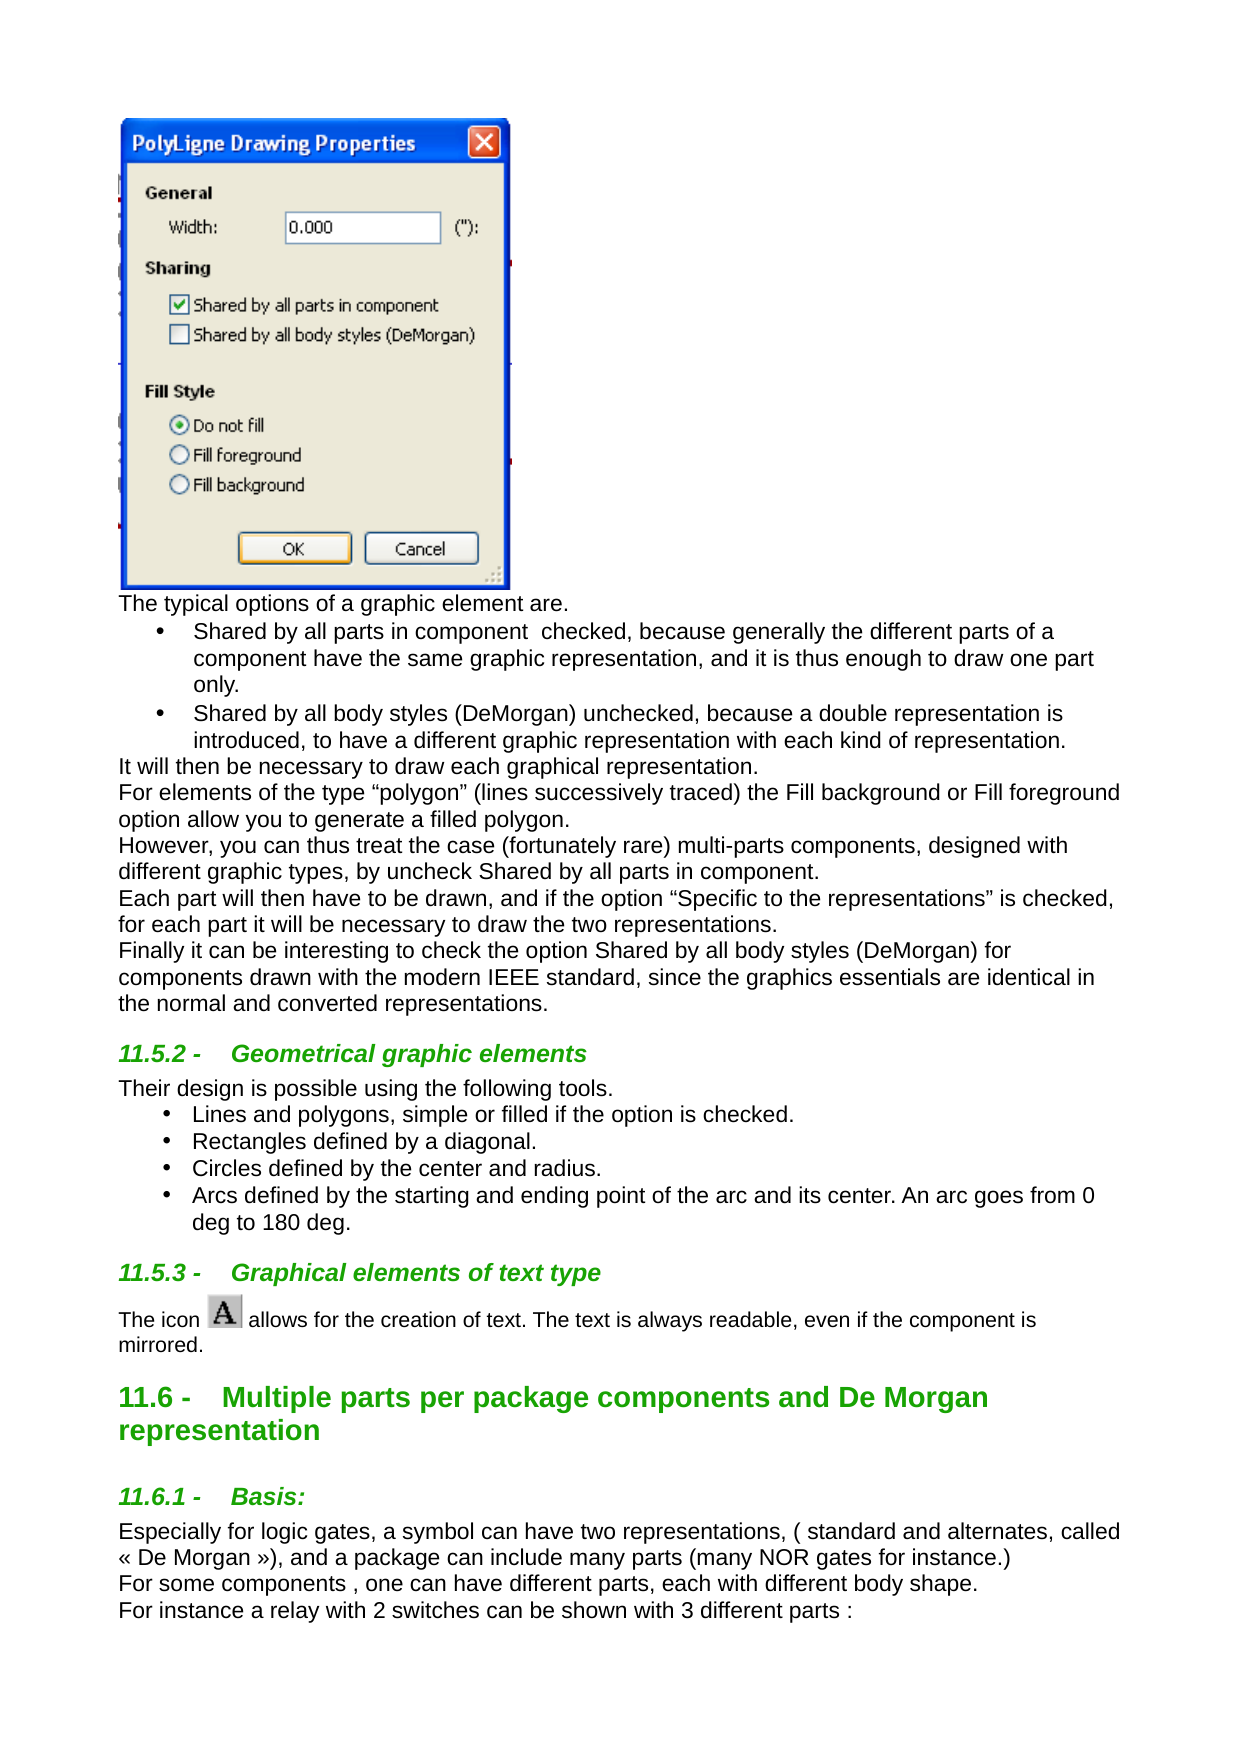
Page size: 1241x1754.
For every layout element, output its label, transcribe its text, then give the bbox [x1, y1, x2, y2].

text The icon allows for the creation of text. The text is always readable, even if the component is mirrored. [118, 1293, 1122, 1357]
text For elements of the type “polygon” (lines successively traced) the Fill background or Fill foreground option allow you to generate a filled polygon. [118, 779, 1122, 832]
text Each part will then have to be drawn, and if the option “Specific to the representations” is checked, for each part it will be necessary to draw the two representations. [118, 885, 1122, 937]
text Their design is possible using the following tools. [118, 1075, 1122, 1101]
text For instance a relay with 2 switches can be shown with 3 different parts : [118, 1597, 1122, 1623]
text The typical options of a graphic element are. [118, 590, 1122, 616]
text Finally it can be interesting to check the option Shared by all body styles (DeMorgan) for components drawn with the modern IEEE standard, since the graphics essentials are identical in the normal and converted representations. [118, 937, 1122, 1016]
list Rectangles defined by a diagonal. [162, 1128, 1122, 1155]
list Arcs defined by the starting and ending point of the arc and its center. An arc goes from 0 deg to 180 deg. [162, 1182, 1122, 1235]
list Lines and polygons, simple or filled if the option is checked. [162, 1101, 1122, 1128]
text It will then be necessary to draw each graphical representation. [118, 753, 1122, 779]
text However, you can thus treat the case (fortunately rare) multi-parts components, designed with different graphic types, by uncheck Shared by all parts in component. [118, 832, 1122, 885]
subtitle Basis: [118, 1482, 1122, 1511]
text Especially for logic gates, a symbol can have two representations, ( standard and alternates, called « De Morgan »), and a package can include many parts (many NOR gates for instance.) [118, 1518, 1122, 1570]
text For some components , one can have different parts, each with different body shape. [118, 1570, 1122, 1597]
subtitle Graphical elements of text type [118, 1258, 1122, 1287]
subtitle Geometrical graphic elements [118, 1039, 1122, 1068]
list Circles defined by the center and radius. [162, 1155, 1122, 1182]
list Shared by all body styles (DeMorgan) unchecked, because a double representation is introduced, to have a different graphic representation with each kind of representation. [156, 698, 1122, 753]
list Shared by all parts in component checked, because generally the different parts of a component have the same graphic representation, and it is thus enough to draw one part only. [156, 616, 1122, 698]
subtitle Multiple parts per package components and De Morgan representation [118, 1380, 1122, 1447]
picture [118, 118, 512, 590]
